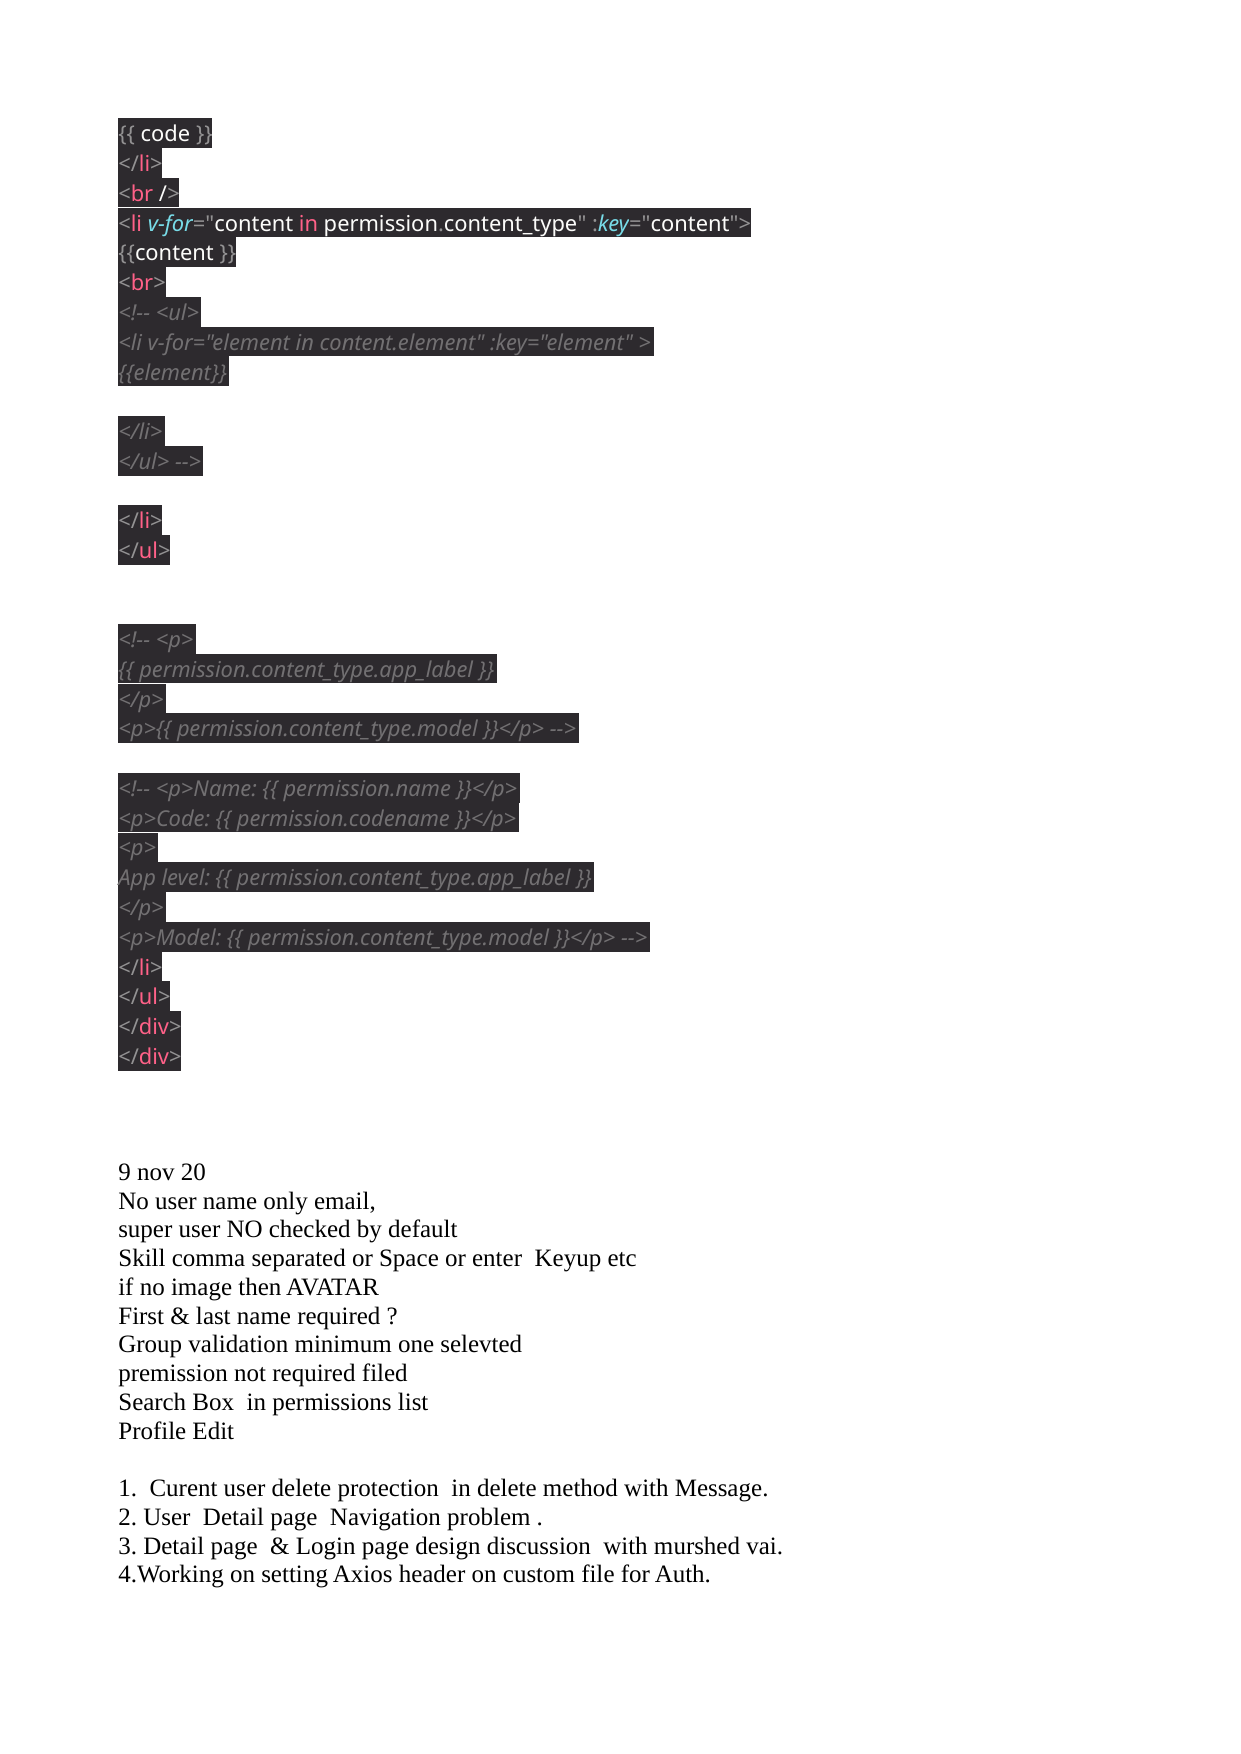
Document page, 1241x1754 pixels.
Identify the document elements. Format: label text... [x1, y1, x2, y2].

text </ul> [118, 535, 1122, 565]
text </p> [118, 892, 1122, 922]
text First & last name required ? [118, 1301, 1122, 1329]
text <br /> [118, 178, 1122, 207]
text 9 nov 20 [118, 1157, 1122, 1186]
text {{content }} [118, 237, 1122, 267]
text <li v-for="element in content.element" :key="element" > [118, 327, 1122, 356]
text {{element}} [118, 356, 1122, 386]
text Skill comma separated or Space or enter Keyup etc [118, 1243, 1122, 1272]
text 3. Detail page & Login page design discussion with murshed vai. [118, 1531, 1122, 1559]
text 4.Working on setting Axios header on custom file for Auth. [118, 1559, 1122, 1588]
text </ul> [118, 981, 1122, 1011]
text <!-- <p>Name: {{ permission.name }}</p> [118, 773, 1122, 803]
text <br> [118, 267, 1122, 297]
text Group validation minimum one selevted [118, 1329, 1122, 1358]
text premission not required filed [118, 1358, 1122, 1387]
text <p>Code: {{ permission.codename }}</p> [118, 803, 1122, 832]
text super user NO checked by default [118, 1214, 1122, 1243]
text </li> [118, 952, 1122, 981]
text <!-- <p> [118, 624, 1122, 654]
text <p>Model: {{ permission.content_type.model }}</p> --> [118, 922, 1122, 952]
text </div> [118, 1041, 1122, 1071]
text App level: {{ permission.content_type.app_label }} [118, 862, 1122, 892]
text Search Box in permissions list [118, 1387, 1122, 1416]
text {{ permission.content_type.app_label }} [118, 654, 1122, 683]
text </p> [118, 683, 1122, 713]
text 2. User Detail page Navigation problem . [118, 1502, 1122, 1531]
text </ul> --> [118, 446, 1122, 476]
text <li v-for="content in permission.content_type" :key="content"> [118, 207, 1122, 237]
text </li> [118, 505, 1122, 535]
text <p> [118, 832, 1122, 862]
text <!-- <ul> [118, 297, 1122, 327]
text Profile Edit [118, 1416, 1122, 1444]
text No user name only email, [118, 1186, 1122, 1214]
text if no image then AVATAR [118, 1272, 1122, 1301]
text <p>{{ permission.content_type.model }}</p> --> [118, 713, 1122, 743]
text 1. Curent user delete protection in delete method with Message. [118, 1473, 1122, 1502]
text </li> [118, 416, 1122, 446]
text {{ code }} [118, 118, 1122, 148]
text </div> [118, 1011, 1122, 1041]
text </li> [118, 148, 1122, 178]
